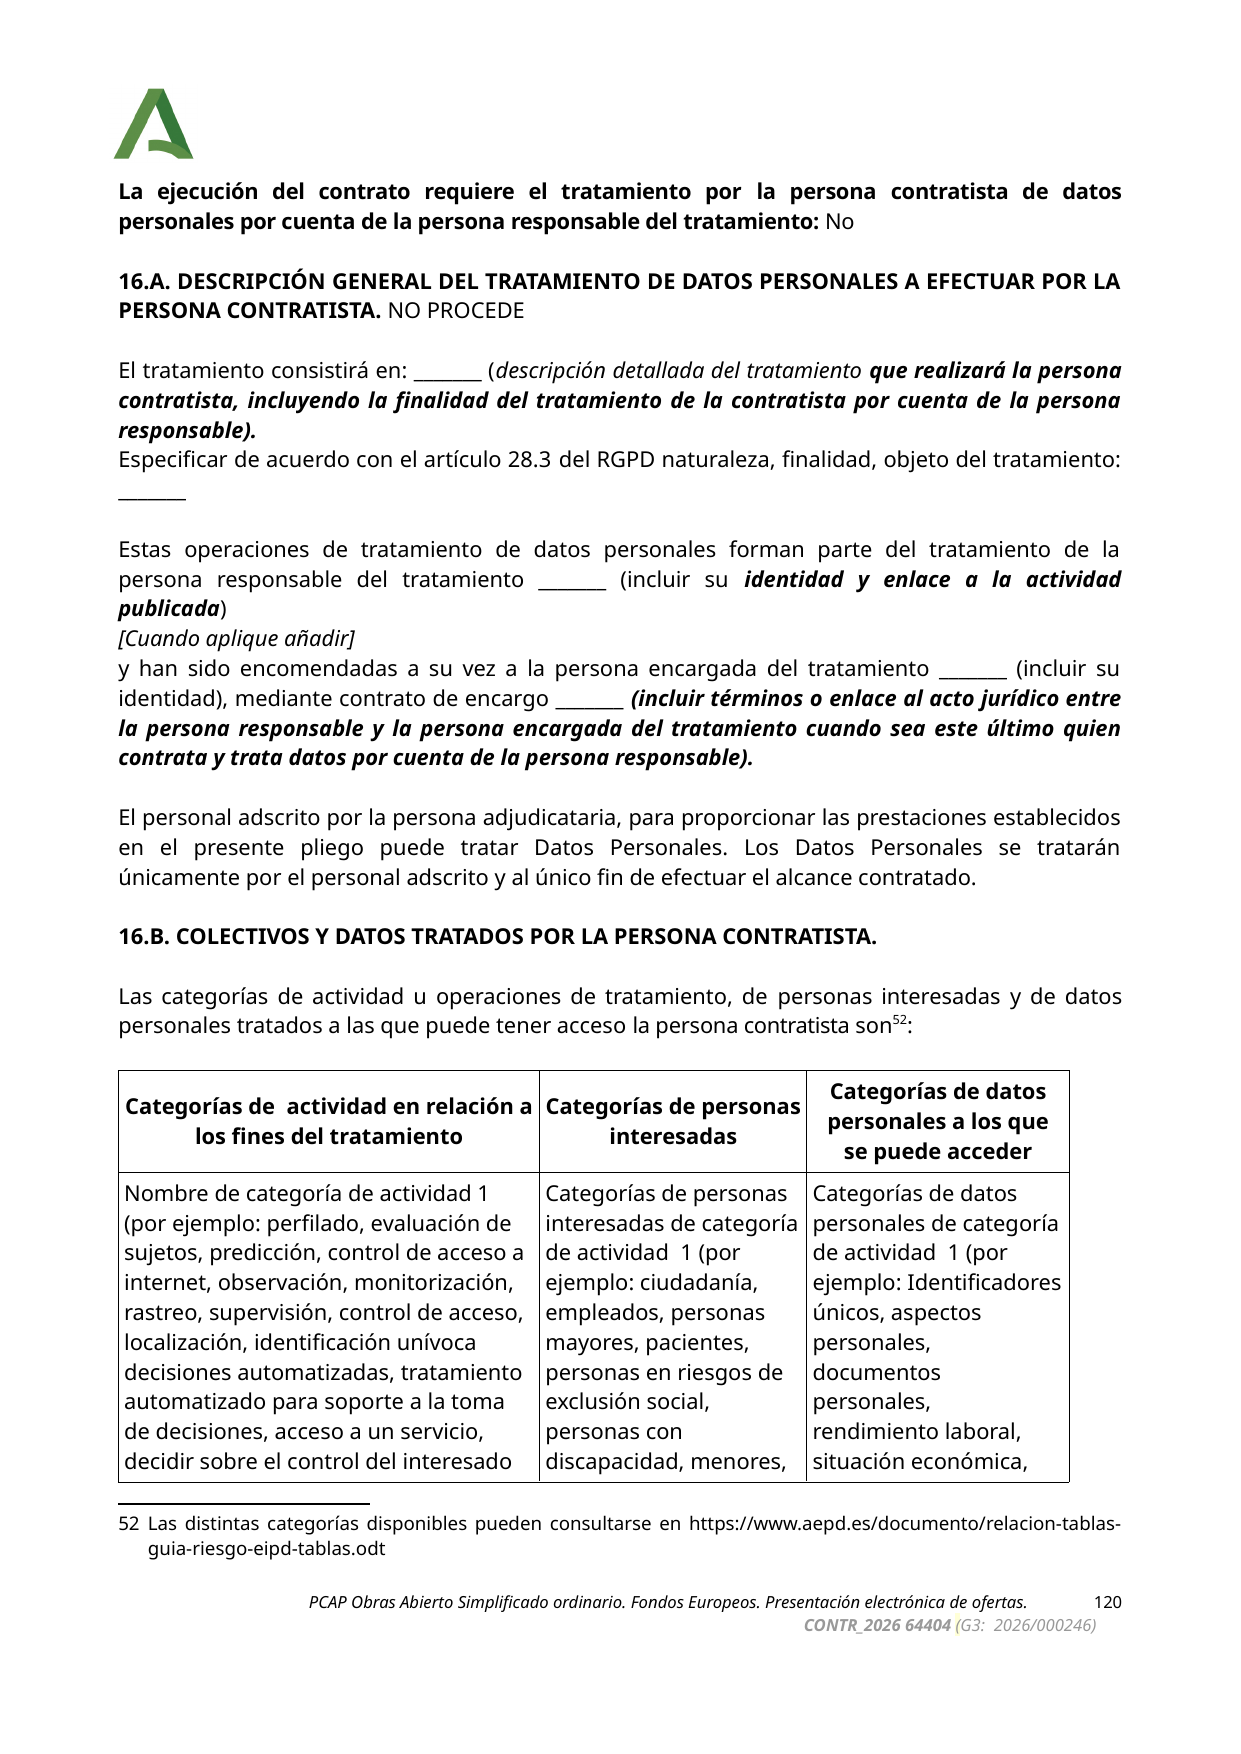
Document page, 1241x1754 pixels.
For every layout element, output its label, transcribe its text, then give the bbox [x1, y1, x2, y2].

table_header Categorías de personas interesadas [540, 1071, 806, 1171]
text Especificar de acuerdo con el artículo 28.3 del RGPD naturaleza, finalidad, objeto del tratamiento: _______ [118, 444, 1122, 504]
text y han sido encomendadas a su vez a la persona encargada del tratamiento _______ (incluir su identidad), mediante contrato de encargo _______ (incluir términos o enlace al acto jurídico entre la persona responsable y la persona encargada del tratamiento cuando sea este último quien contrata y trata datos por cuenta de la persona responsable). [118, 653, 1122, 772]
text Las distintas categorías disponibles pueden consultarse en https://www.aepd.es/documento/relacion-tablas-guia-riesgo-eipd-tablas.odt [118, 1510, 1122, 1561]
text [Cuando aplique añadir] [118, 623, 1122, 653]
text Estas operaciones de tratamiento de datos personales forman parte del tratamiento de la persona responsable del tratamiento _______ (incluir su identidad y enlace a la actividad publicada) [118, 534, 1122, 623]
table_header Categorías de datos personales a los que se puede acceder [807, 1071, 1069, 1171]
text La ejecución del contrato requiere el tratamiento por la persona contratista de datos personales por cuenta de la persona responsable del tratamiento: No [118, 176, 1122, 236]
table_cell Categorías de datos personales de categoría de actividad 1 (por ejemplo: Identificadores únicos, aspectos personales, documentos personales, rendimiento laboral, situación económica, [807, 1173, 1069, 1481]
text El personal adscrito por la persona adjudicataria, para proporcionar las prestaciones establecidos en el presente pliego puede tratar Datos Personales. Los Datos Personales se tratarán únicamente por el personal adscrito y al único fin de efectuar el alcance contratado. [118, 802, 1122, 891]
picture [109, 84, 198, 163]
table_cell Categorías de personas interesadas de categoría de actividad 1 (por ejemplo: ciudadanía, empleados, personas mayores, pacientes, personas en riesgos de exclusión social, personas con discapacidad, menores, [540, 1173, 806, 1481]
text 16.A. DESCRIPCIÓN GENERAL DEL TRATAMIENTO DE DATOS PERSONALES A EFECTUAR POR LA PERSONA CONTRATISTA. NO PROCEDE [118, 266, 1122, 325]
text 16.B. COLECTIVOS Y DATOS TRATADOS POR LA PERSONA CONTRATISTA. [118, 921, 1122, 951]
table_header Categorías de actividad en relación a los fines del tratamiento [119, 1071, 539, 1171]
text El tratamiento consistirá en: _______ (descripción detallada del tratamiento que realizará la persona contratista, incluyendo la finalidad del tratamiento de la contratista por cuenta de la persona responsable). [118, 355, 1122, 444]
table_cell Nombre de categoría de actividad 1 (por ejemplo: perfilado, evaluación de sujetos, predicción, control de acceso a internet, observación, monitorización, rastreo, supervisión, control de acceso, localización, identificación unívoca decisiones automatizadas, tratamiento automatizado para soporte a la toma de decisiones, acceso a un servicio, decidir sobre el control del interesado [119, 1173, 539, 1481]
text Las categorías de actividad u operaciones de tratamiento, de personas interesadas y de datos personales tratados a las que puede tener acceso la persona contratista son: [118, 981, 1122, 1040]
